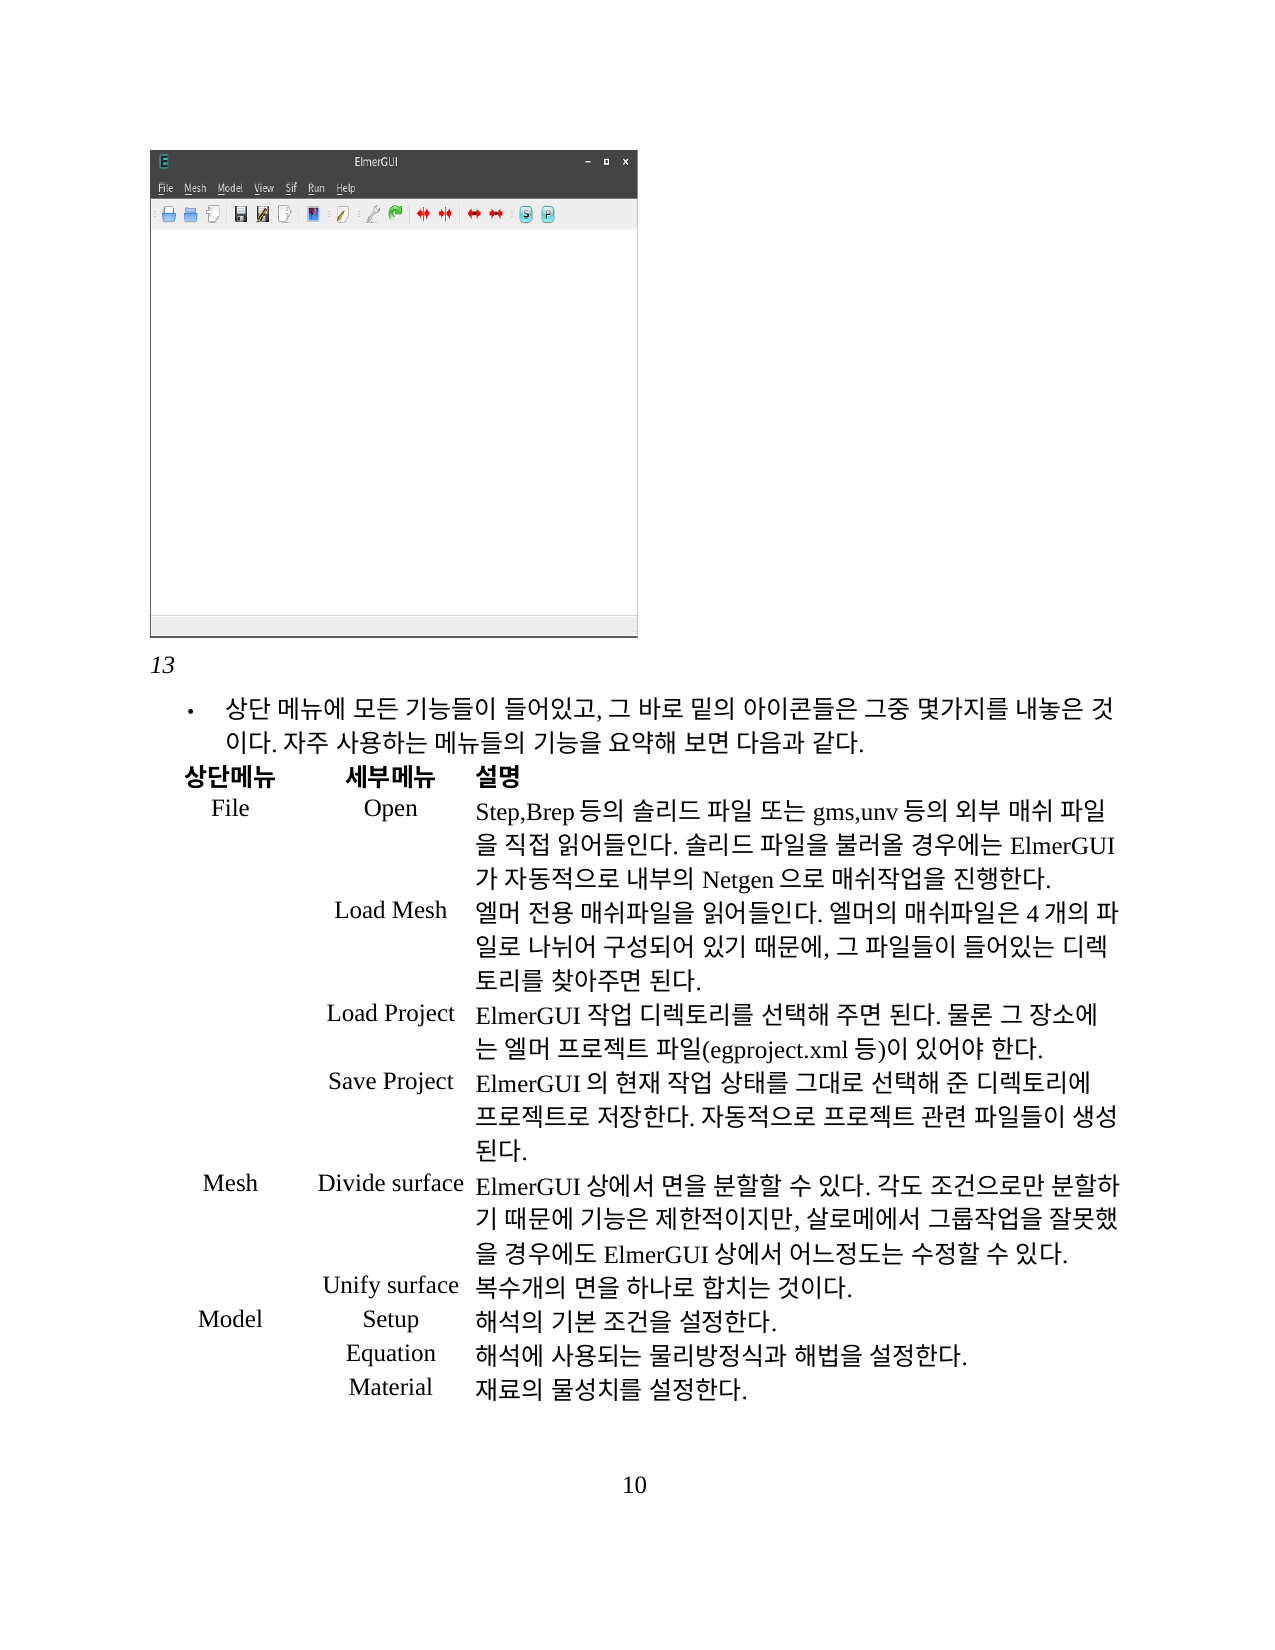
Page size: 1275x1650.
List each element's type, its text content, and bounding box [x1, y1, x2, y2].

table_cell [150, 1270, 310, 1304]
table_cell 복수개의 면을 하나로 합치는 것이다. [471, 1270, 1125, 1304]
table_cell Divide surface [310, 1168, 471, 1270]
text 13 [150, 650, 1125, 679]
table_header 설명 [471, 759, 1125, 793]
table_cell [150, 1373, 310, 1407]
table_cell [150, 998, 310, 1066]
table_cell 엘머 전용 매쉬파일을 읽어들인다. 엘머의 매쉬파일은 4개의 파일로 나뉘어 구성되어 있기 때문에, 그 파일들이 들어있는 디렉토리를 찾아주면 된다. [471, 896, 1125, 998]
picture [150, 150, 638, 638]
table_cell Material [310, 1373, 471, 1407]
table_cell 해석에 사용되는 물리방정식과 해법을 설정한다. [471, 1339, 1125, 1372]
table_cell [150, 896, 310, 998]
table_cell Step,Brep등의 솔리드 파일 또는 gms,unv등의 외부 매쉬 파일을 직접 읽어들인다. 솔리드 파일을 불러올 경우에는 ElmerGUI가 자동적으로 내부의 Netgen으로 매쉬작업을 진행한다. [471, 794, 1125, 896]
table_cell Model [150, 1304, 310, 1338]
list 상단 메뉴에 모든 기능들이 들어있고, 그 바로 밑의 아이콘들은 그중 몇가지를 내놓은 것이다. 자주 사용하는 메뉴들의 기능을 요약해 보면 다음과 같다. [187, 691, 1125, 759]
table_cell 해석의 기본 조건을 설정한다. [471, 1304, 1125, 1338]
table_cell Unify surface [310, 1270, 471, 1304]
table_cell Open [310, 794, 471, 896]
table_cell Equation [310, 1339, 471, 1372]
table_cell Load Mesh [310, 896, 471, 998]
table_cell Load Project [310, 998, 471, 1066]
table_cell ElmerGUI의 현재 작업 상태를 그대로 선택해 준 디렉토리에 프로젝트로 저장한다. 자동적으로 프로젝트 관련 파일들이 생성된다. [471, 1066, 1125, 1168]
table_cell Save Project [310, 1066, 471, 1168]
table_cell ElmerGUI상에서 면을 분할할 수 있다. 각도 조건으로만 분할하기 때문에 기능은 제한적이지만, 살로메에서 그룹작업을 잘못했을 경우에도 ElmerGUI상에서 어느정도는 수정할 수 있다. [471, 1168, 1125, 1270]
table_cell File [150, 794, 310, 896]
table_header 세부메뉴 [310, 759, 471, 793]
table_cell Setup [310, 1304, 471, 1338]
table_cell Mesh [150, 1168, 310, 1270]
table_cell ElmerGUI 작업 디렉토리를 선택해 주면 된다. 물론 그 장소에는 엘머 프로젝트 파일(egproject.xml 등)이 있어야 한다. [471, 998, 1125, 1066]
table_header 상단메뉴 [150, 759, 310, 793]
table_cell 재료의 물성치를 설정한다. [471, 1373, 1125, 1407]
table_cell [150, 1339, 310, 1372]
table_cell [150, 1066, 310, 1168]
